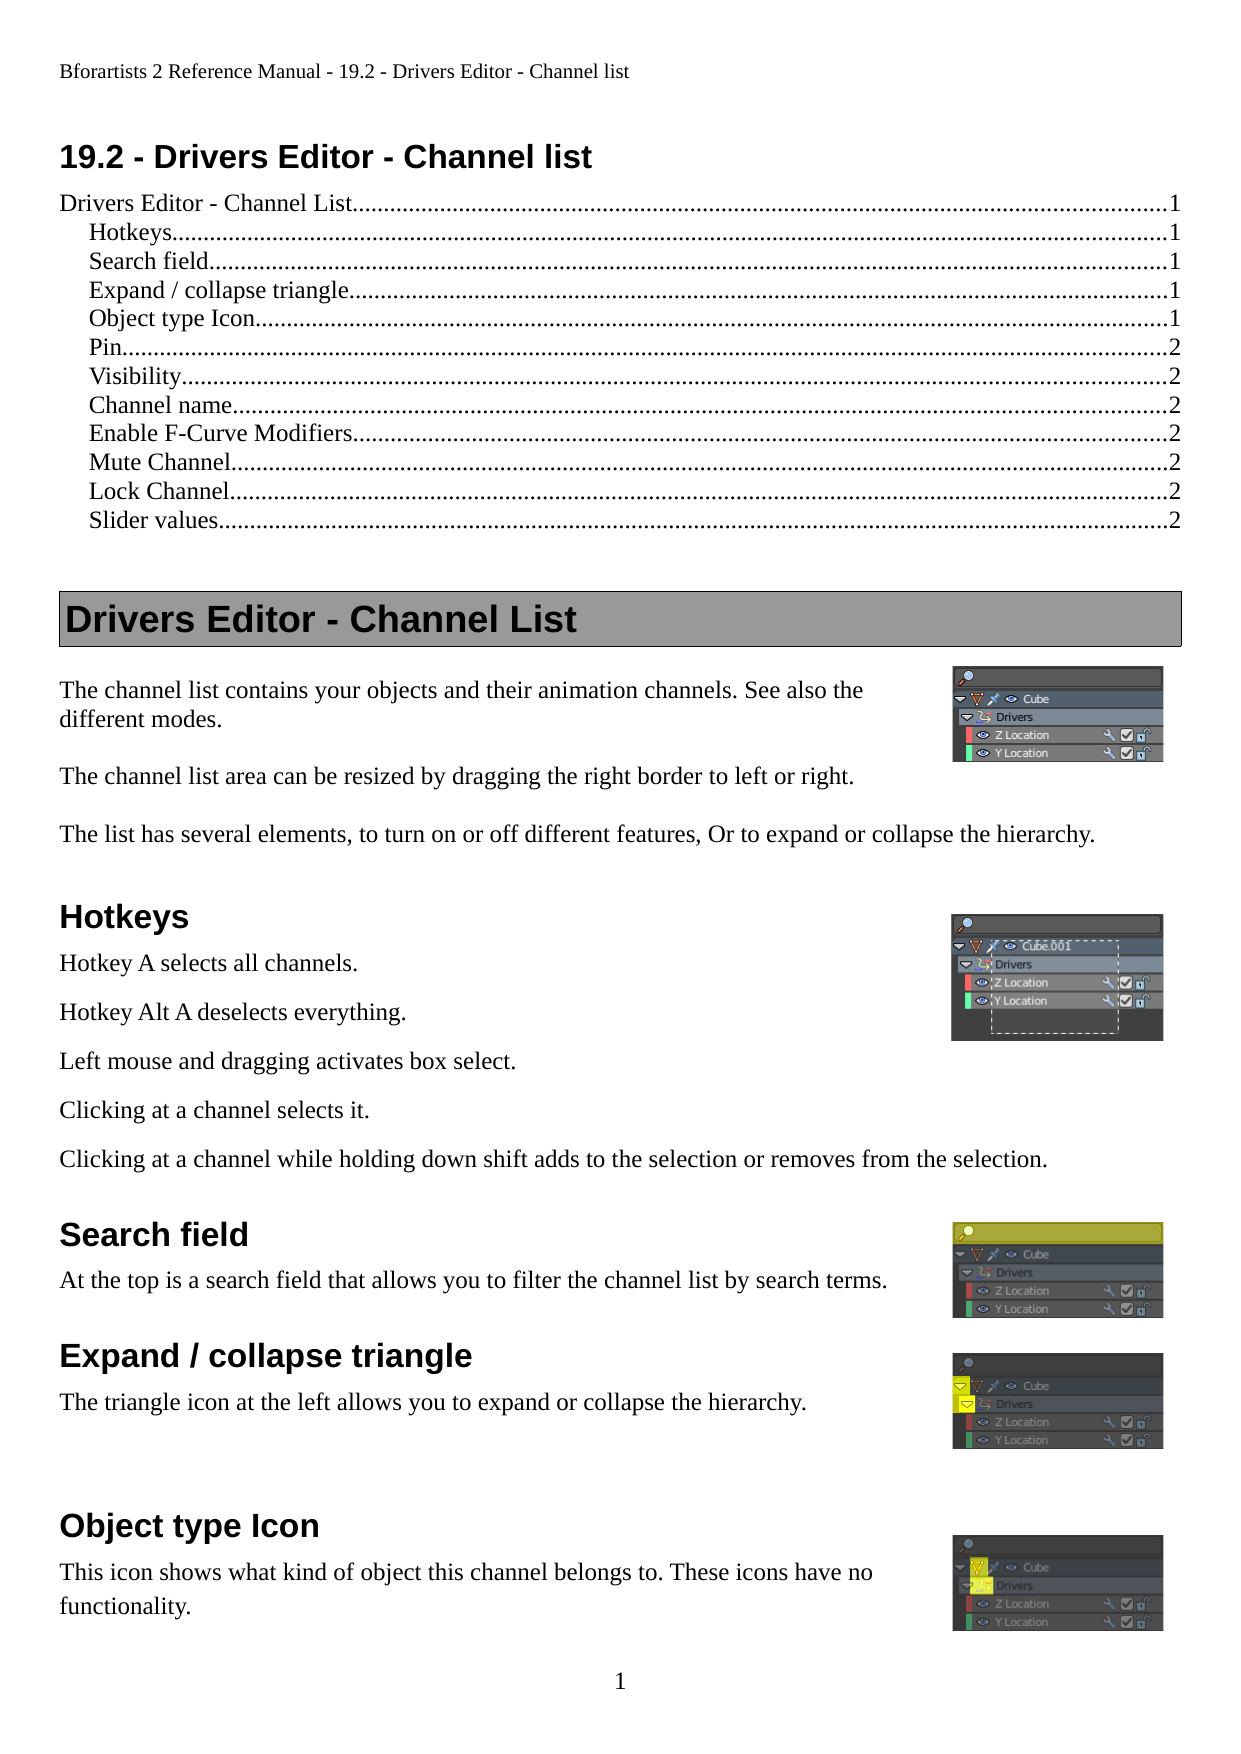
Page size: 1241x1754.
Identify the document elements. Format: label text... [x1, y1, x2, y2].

text Slider values 2 [88, 505, 1181, 533]
picture [952, 1535, 1164, 1631]
text Enable F-Curve Modifiers 2 [88, 418, 1181, 447]
subtitle Search field [59, 1214, 1181, 1253]
picture [951, 914, 1164, 1041]
picture [952, 1353, 1164, 1449]
table_header Drivers Editor - Channel List [60, 592, 1181, 646]
subtitle Object type Icon [59, 1506, 1181, 1544]
subtitle Expand / collapse triangle [59, 1336, 1181, 1374]
text The channel list area can be resized by dragging the right border to left or right. [59, 761, 1181, 790]
text Object type Icon 1 [88, 303, 1181, 332]
text Channel name 2 [88, 390, 1181, 418]
text Hotkeys 1 [88, 217, 1181, 246]
subtitle 19.2 - Drivers Editor - Channel list [59, 138, 1181, 176]
text Expand / collapse triangle 1 [88, 275, 1181, 303]
text Drivers Editor - Channel List 1 [59, 188, 1181, 217]
text Visibility 2 [88, 361, 1181, 390]
text Left mouse and dragging activates box select. [59, 1046, 1181, 1075]
text Lock Channel 2 [88, 476, 1181, 505]
text This icon shows what kind of object this channel belongs to. These icons have no functionality. [59, 1557, 952, 1620]
text The triangle icon at the left allows you to expand or collapse the hierarchy. [59, 1387, 952, 1415]
text Pin 2 [88, 332, 1181, 361]
subtitle Hotkeys [59, 897, 1181, 936]
text Hotkey Alt A deselects everything. [59, 997, 951, 1026]
text Clicking at a channel selects it. [59, 1096, 1181, 1124]
text Hotkey A selects all channels. [59, 948, 951, 977]
text The list has several elements, to turn on or off different features, Or to expand or collapse the hierarchy. [59, 819, 1181, 848]
text Clicking at a channel while holding down shift adds to the selection or removes from the selection. [59, 1144, 1181, 1173]
text Search field 1 [88, 246, 1181, 275]
text Mute Channel 2 [88, 447, 1181, 476]
picture [952, 666, 1164, 762]
picture [952, 1222, 1164, 1318]
text The channel list contains your objects and their animation channels. See also the different modes. [59, 675, 952, 733]
text At the top is a search field that allows you to filter the channel list by search terms. [59, 1266, 952, 1294]
